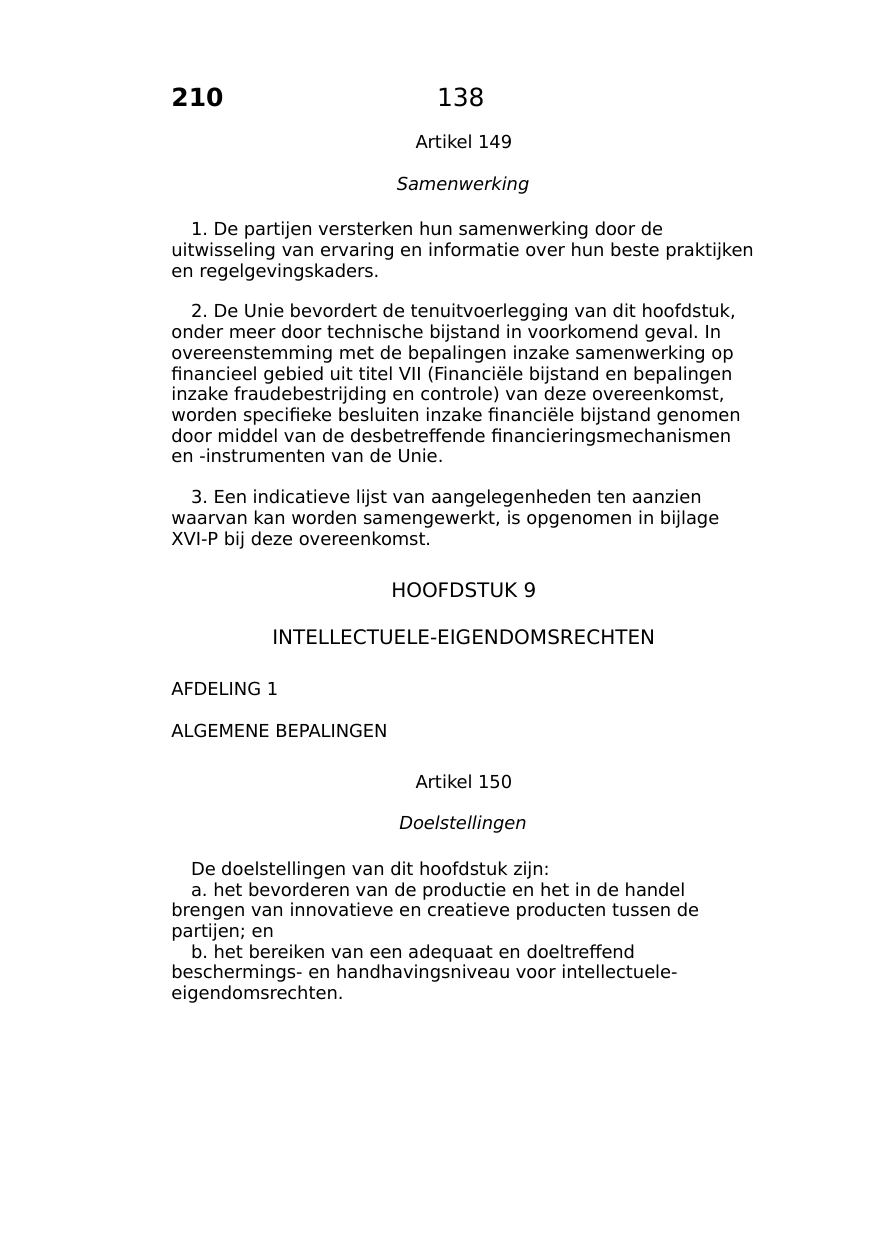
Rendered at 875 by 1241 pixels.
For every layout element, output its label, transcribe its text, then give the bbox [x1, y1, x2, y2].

subtitle Artikel 150 Doelstellingen [171, 771, 756, 834]
subtitle HOOFDSTUK 9 INTELLECTUELE-EIGENDOMSRECHTEN [171, 579, 756, 649]
subtitle AFDELING 1 ALGEMENE BEPALINGEN [171, 679, 756, 741]
text b. het bereiken van een adequaat en doeltreffend beschermings- en handhavingsniveau voor intellectuele-eigendomsrechten. [171, 942, 756, 1004]
text 2. De Unie bevordert de tenuitvoerlegging van dit hoofdstuk, onder meer door technische bijstand in voorkomend geval. In overeenstemming met de bepalingen inzake samenwerking op financieel gebied uit titel VII (Financiële bijstand en bepalingen inzake fraudebestrijding en controle) van deze overeenkomst, worden specifieke besluiten inzake financiële bijstand genomen door middel van de desbetreffende financieringsmechanismen en -instrumenten van de Unie. [171, 301, 756, 467]
text 1. De partijen versterken hun samenwerking door de uitwisseling van ervaring en informatie over hun beste praktijken en regelgevingskaders. [171, 219, 756, 281]
text 3. Een indicatieve lijst van aangelegenheden ten aanzien waarvan kan worden samengewerkt, is opgenomen in bijlage XVI-P bij deze overeenkomst. [171, 487, 756, 549]
text a. het bevorderen van de productie en het in de handel brengen van innovatieve en creatieve producten tussen de partijen; en [171, 879, 756, 942]
subtitle Artikel 149 Samenwerking [171, 132, 756, 194]
text De doelstellingen van dit hoofdstuk zijn: [171, 859, 756, 879]
